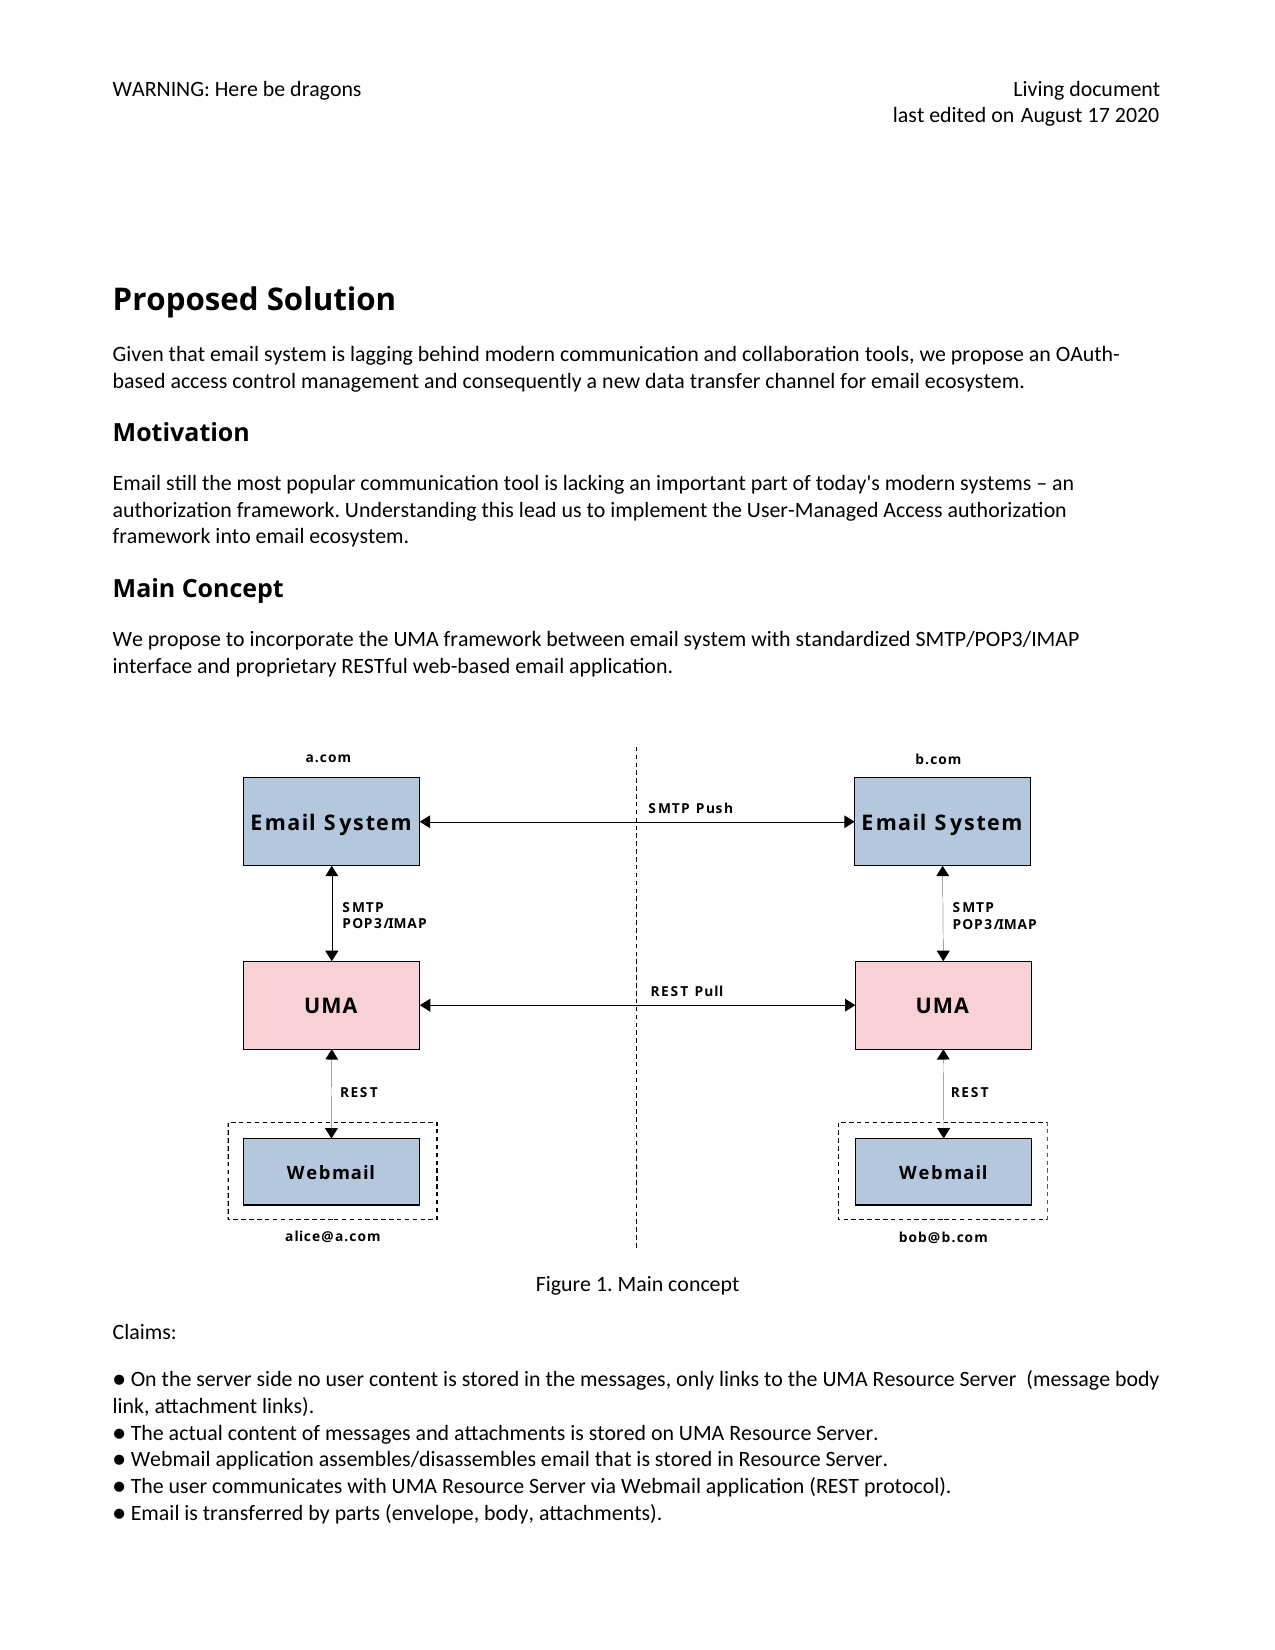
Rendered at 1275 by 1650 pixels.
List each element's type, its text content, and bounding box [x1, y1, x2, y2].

text Proposed Solution [112, 277, 1162, 319]
text We propose to incorporate the UMA framework between email system with standardized SMTP/POP3/IMAP interface and proprietary RESTful web-based email application. [112, 625, 1162, 678]
text ● The user communicates with UMA Resource Server via Webmail application (REST protocol). [112, 1472, 1162, 1499]
text Claims: [112, 1318, 1162, 1345]
text Motivation [112, 414, 1162, 448]
text ● Webmail application assembles/disassembles email that is stored in Resource Server. [112, 1446, 1162, 1472]
text ● The actual content of messages and attachments is stored on UMA Resource Server. [112, 1419, 1162, 1446]
text Email still the most popular communication tool is lacking an important part of today's modern systems – an authorization framework. Understanding this lead us to implement the User-Managed Access authorization framework into email ecosystem. [112, 469, 1162, 549]
text Figure 1. Main concept [112, 747, 1162, 1297]
text ● Email is transferred by parts (envelope, body, attachments). [112, 1499, 1162, 1526]
text ● On the server side no user content is stored in the messages, only links to the UMA Resource Server (message body link, attachment links). [112, 1366, 1162, 1419]
text Main Concept [112, 570, 1162, 604]
text Given that email system is lagging behind modern communication and collaboration tools, we propose an OAuth-based access control management and consequently a new data transfer channel for email ecosystem. [112, 340, 1162, 394]
